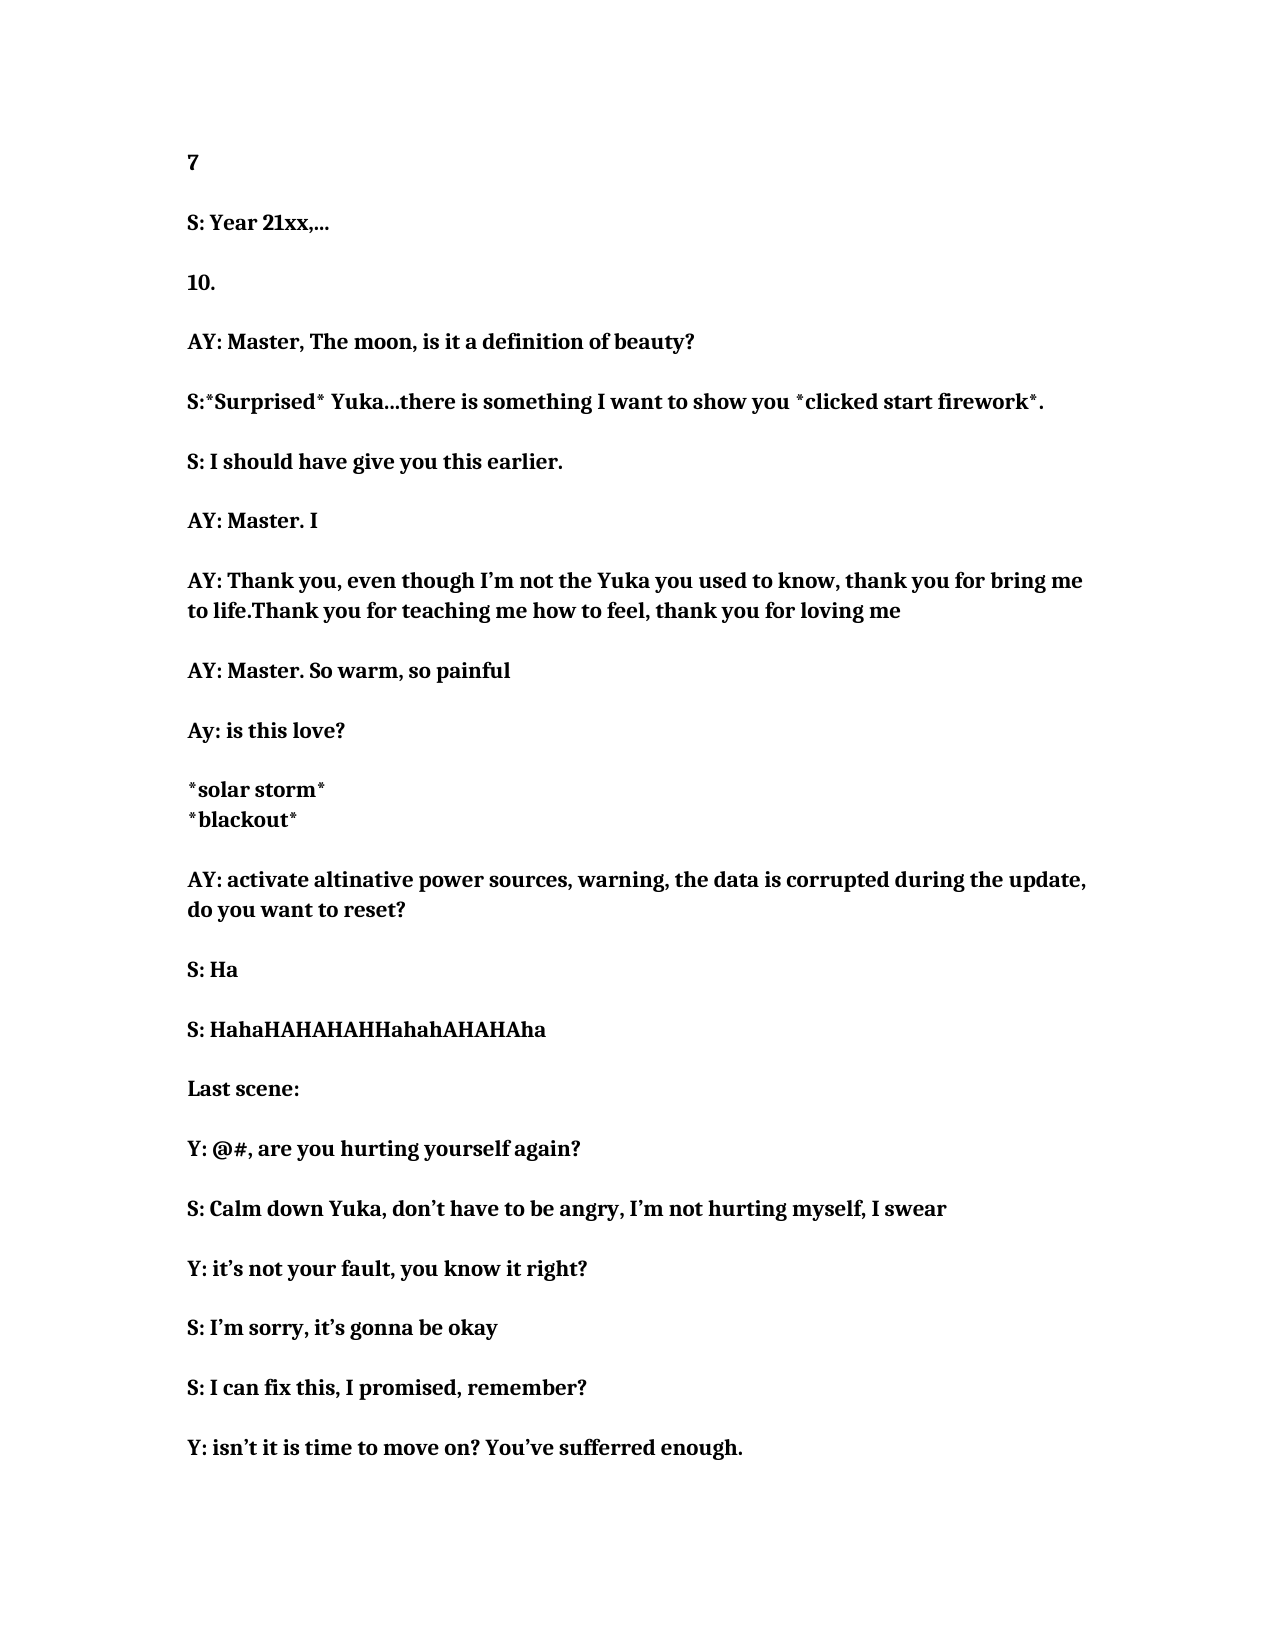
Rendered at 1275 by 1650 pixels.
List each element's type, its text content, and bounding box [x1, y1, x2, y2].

text 10. [187, 269, 1087, 296]
text AY: Master. I [187, 508, 1087, 534]
text Y: @#, are you hurting yourself again? [187, 1136, 1087, 1162]
text S: I should have give you this earlier. [187, 448, 1087, 475]
text *solar storm* *blackout* [187, 777, 1087, 834]
text 7 [187, 150, 1087, 176]
text AY: Master, The moon, is it a definition of beauty? [187, 329, 1087, 355]
text S: Year 21xx,... [187, 210, 1087, 236]
text Ay: is this love? [187, 717, 1087, 744]
text S: I can fix this, I promised, remember? [187, 1375, 1087, 1401]
text S: Ha [187, 957, 1087, 983]
text S: I’m sorry, it’s gonna be okay [187, 1315, 1087, 1341]
text S: Calm down Yuka, don’t have to be angry, I’m not hurting myself, I swear [187, 1196, 1087, 1222]
text AY: Master. So warm, so painful [187, 658, 1087, 684]
text Y: isn’t it is time to move on? You’ve sufferred enough. [187, 1434, 1087, 1461]
text AY: activate altinative power sources, warning, the data is corrupted during the update, do you want to reset? [187, 867, 1087, 923]
text S:*Surprised* Yuka...there is something I want to show you *clicked start firework*. [187, 389, 1087, 415]
text Y: it’s not your fault, you know it right? [187, 1255, 1087, 1282]
text S: HahaHAHAHAHHahahAHAHAha [187, 1017, 1087, 1043]
text AY: Thank you, even though I’m not the Yuka you used to know, thank you for bring me to life.Thank you for teaching me how to feel, thank you for loving me [187, 568, 1087, 624]
text Last scene: [187, 1076, 1087, 1103]
